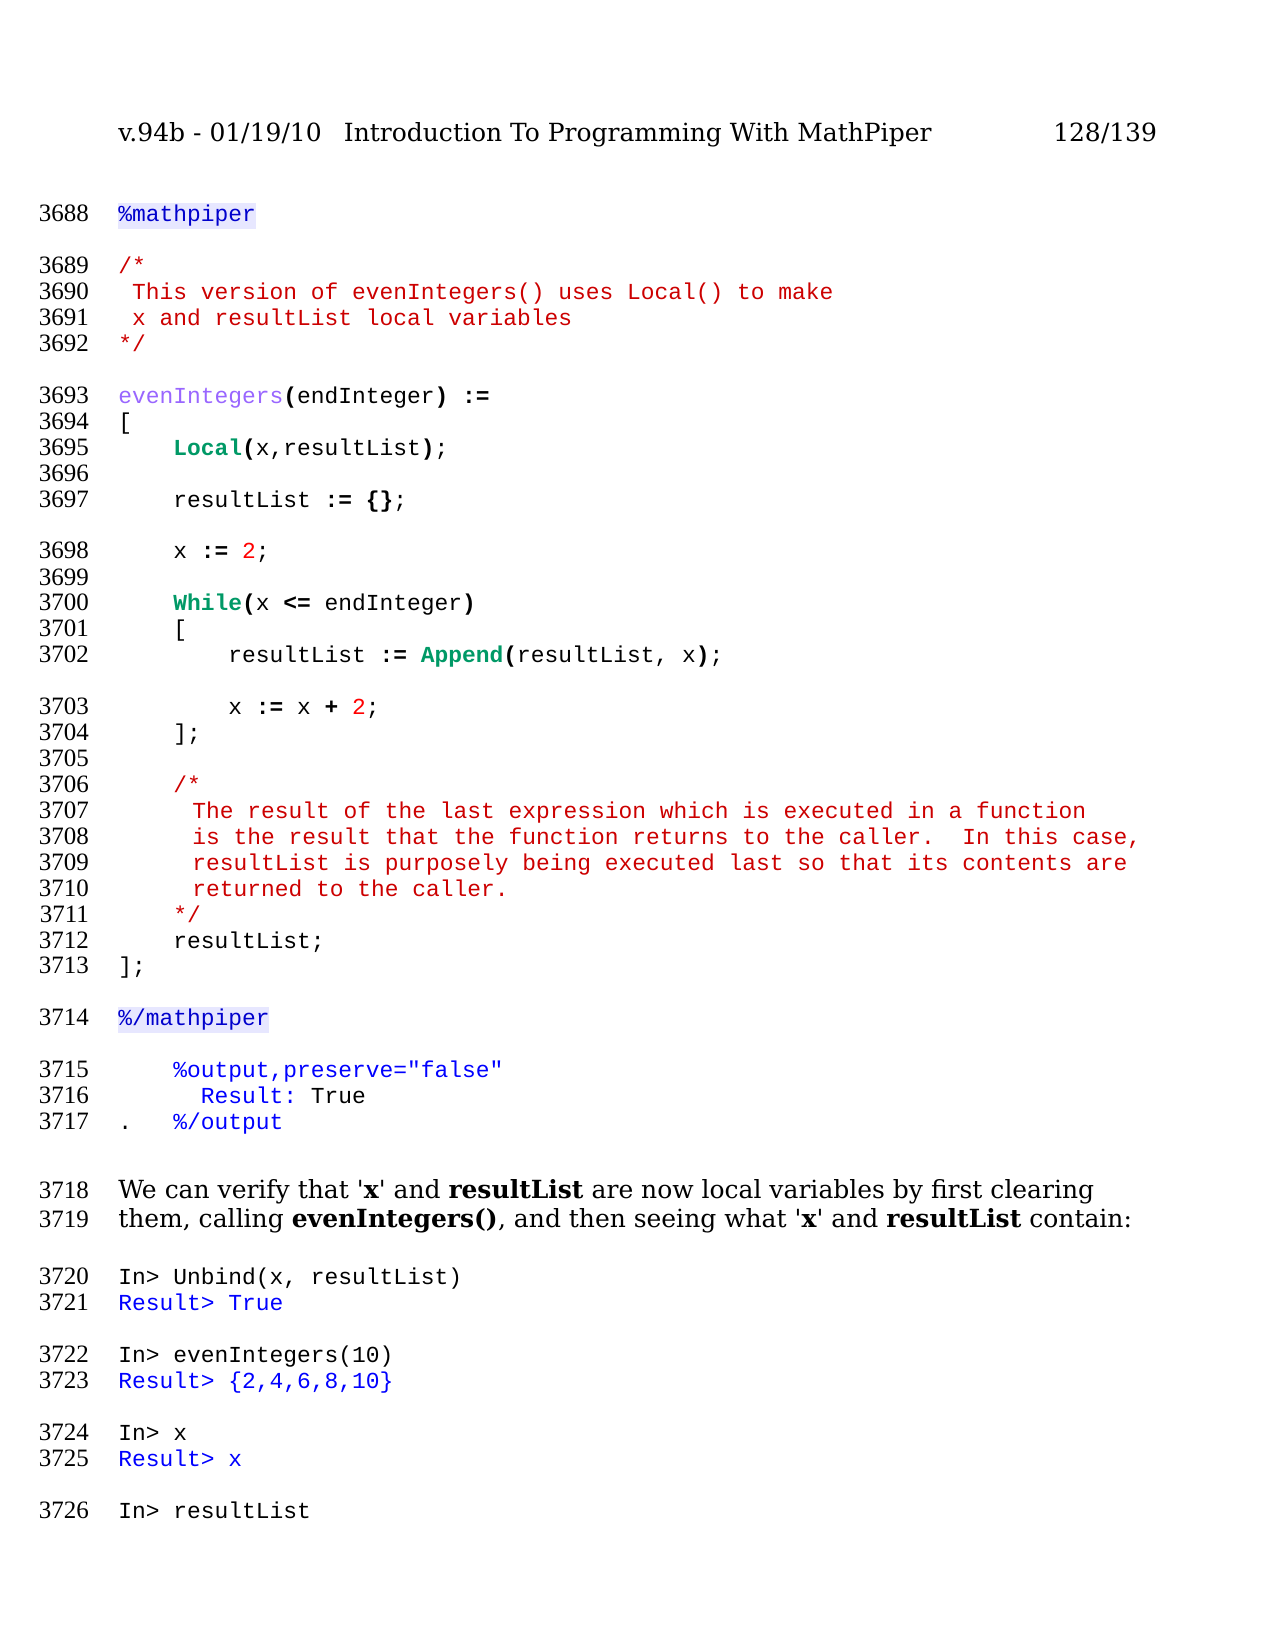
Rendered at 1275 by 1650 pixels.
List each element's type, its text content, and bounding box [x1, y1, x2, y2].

text Result: True [118, 1084, 1157, 1111]
text [ [118, 410, 1157, 436]
text In> Unbind(x, resultList) [118, 1266, 1157, 1292]
text . %/output [118, 1111, 1157, 1136]
text x and resultList local variables [118, 306, 1157, 332]
text x := 2; [118, 540, 1157, 566]
text %/mathpiper [118, 1007, 1157, 1033]
text Result> {2,4,6,8,10} [118, 1369, 1157, 1395]
text resultList is purposely being executed last so that its contents are [118, 851, 1157, 877]
text resultList; [118, 929, 1157, 955]
text resultList := {}; [118, 488, 1157, 514]
text %mathpiper [118, 203, 1157, 229]
text returned to the caller. [118, 877, 1157, 903]
text */ [118, 903, 1157, 929]
text %output,preserve="false" [118, 1059, 1157, 1084]
text This version of evenIntegers() uses Local() to make [118, 281, 1157, 306]
text In> x [118, 1421, 1157, 1447]
text /* [118, 773, 1157, 799]
text evenIntegers(endInteger) := [118, 384, 1157, 410]
text In> evenIntegers(10) [118, 1343, 1157, 1369]
text ]; [118, 955, 1157, 981]
text Result> True [118, 1292, 1157, 1317]
text */ [118, 332, 1157, 358]
text x := x + 2; [118, 696, 1157, 721]
text Result> x [118, 1447, 1157, 1473]
text We can verify that 'x' and resultList are now local variables by first clearing them, calling evenIntegers(), and then seeing what 'x' and resultList contain: [118, 1175, 1157, 1234]
text [ [118, 618, 1157, 644]
text The result of the last expression which is executed in a function [118, 799, 1157, 825]
text is the result that the function returns to the caller. In this case, [118, 825, 1157, 851]
text resultList := Append(resultList, x); [118, 644, 1157, 669]
text Local(x,resultList); [118, 436, 1157, 462]
text In> resultList [118, 1499, 1157, 1525]
text /* [118, 254, 1157, 281]
text While(x <= endInteger) [118, 592, 1157, 618]
text ]; [118, 721, 1157, 747]
